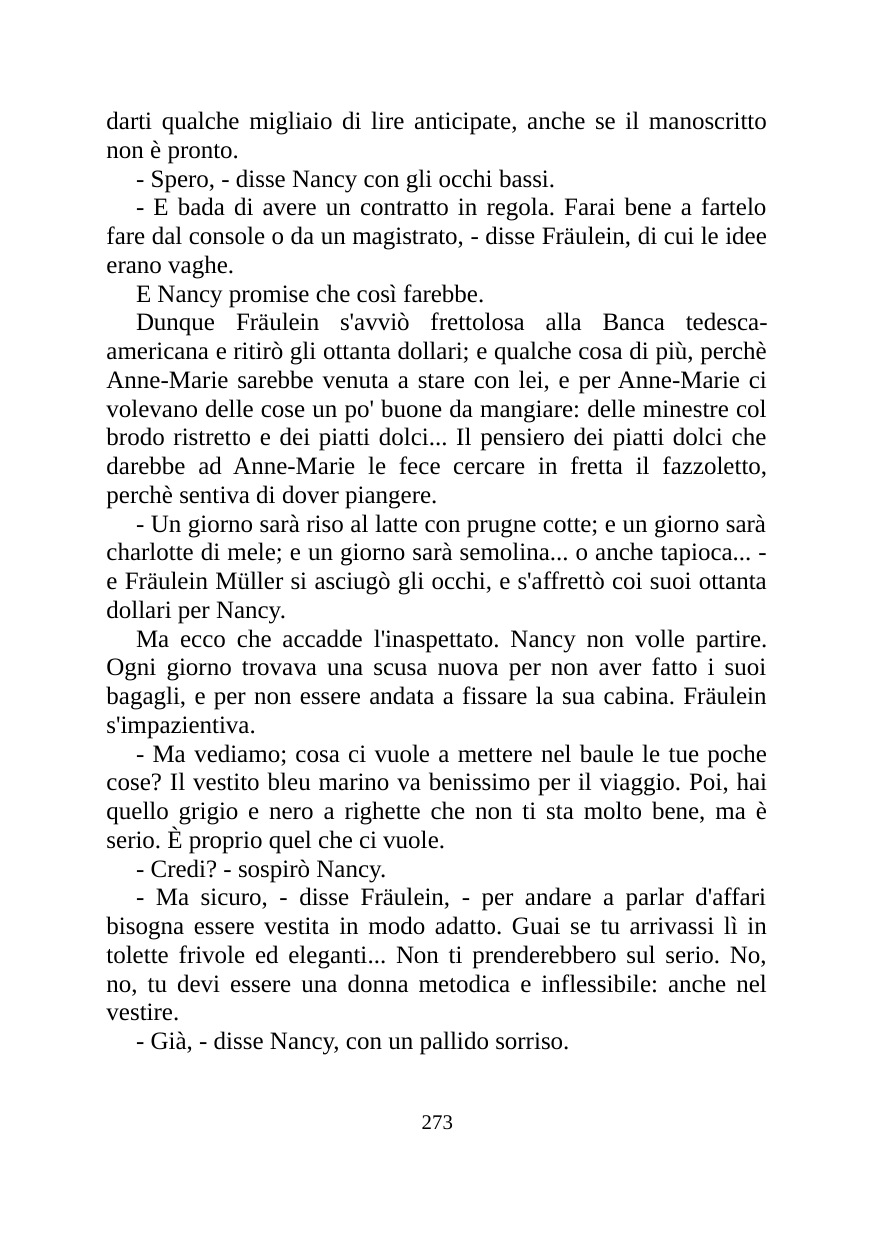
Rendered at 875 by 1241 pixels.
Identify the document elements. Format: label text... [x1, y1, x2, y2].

text - Spero, - disse Nancy con gli occhi bassi. [106, 164, 768, 192]
text E Nancy promise che così farebbe. [106, 279, 768, 307]
text Ma ecco che accadde l'inaspettato. Nancy non volle partire. Ogni giorno trovava una scusa nuova per non aver fatto i suoi bagagli, e per non essere andata a fissare la sua cabina. Fräulein s'impazientiva. [106, 624, 768, 739]
text Dunque Fräulein s'avviò frettolosa alla Banca tedesca-americana e ritirò gli ottanta dollari; e qualche cosa di più, perchè Anne-Marie sarebbe venuta a stare con lei, e per Anne-Marie ci volevano delle cose un po' buone da mangiare: delle minestre col brodo ristretto e dei piatti dolci... Il pensiero dei piatti dolci che darebbe ad Anne-Marie le fece cercare in fretta il fazzoletto, perchè sentiva di dover piangere. [106, 307, 768, 509]
text darti qualche migliaio di lire anticipate, anche se il manoscritto non è pronto. [106, 106, 768, 164]
text - Ma sicuro, - disse Fräulein, - per andare a parlar d'affari bisogna essere vestita in modo adatto. Guai se tu arrivassi lì in tolette frivole ed eleganti... Non ti prenderebbero sul serio. No, no, tu devi essere una donna metodica e inflessibile: anche nel vestire. [106, 882, 768, 1026]
text - Credi? - sospirò Nancy. [106, 854, 768, 882]
text - E bada di avere un contratto in regola. Farai bene a fartelo fare dal console o da un magistrato, - disse Fräulein, di cui le idee erano vaghe. [106, 192, 768, 279]
text - Già, - disse Nancy, con un pallido sorriso. [106, 1026, 768, 1055]
text - Un giorno sarà riso al latte con prugne cotte; e un giorno sarà charlotte di mele; e un giorno sarà semolina... o anche tapioca... - e Fräulein Müller si asciugò gli occhi, e s'affrettò coi suoi ottanta dollari per Nancy. [106, 509, 768, 624]
text - Ma vediamo; cosa ci vuole a mettere nel baule le tue poche cose? Il vestito bleu marino va benissimo per il viaggio. Poi, hai quello grigio e nero a righette che non ti sta molto bene, ma è serio. È proprio quel che ci vuole. [106, 739, 768, 854]
